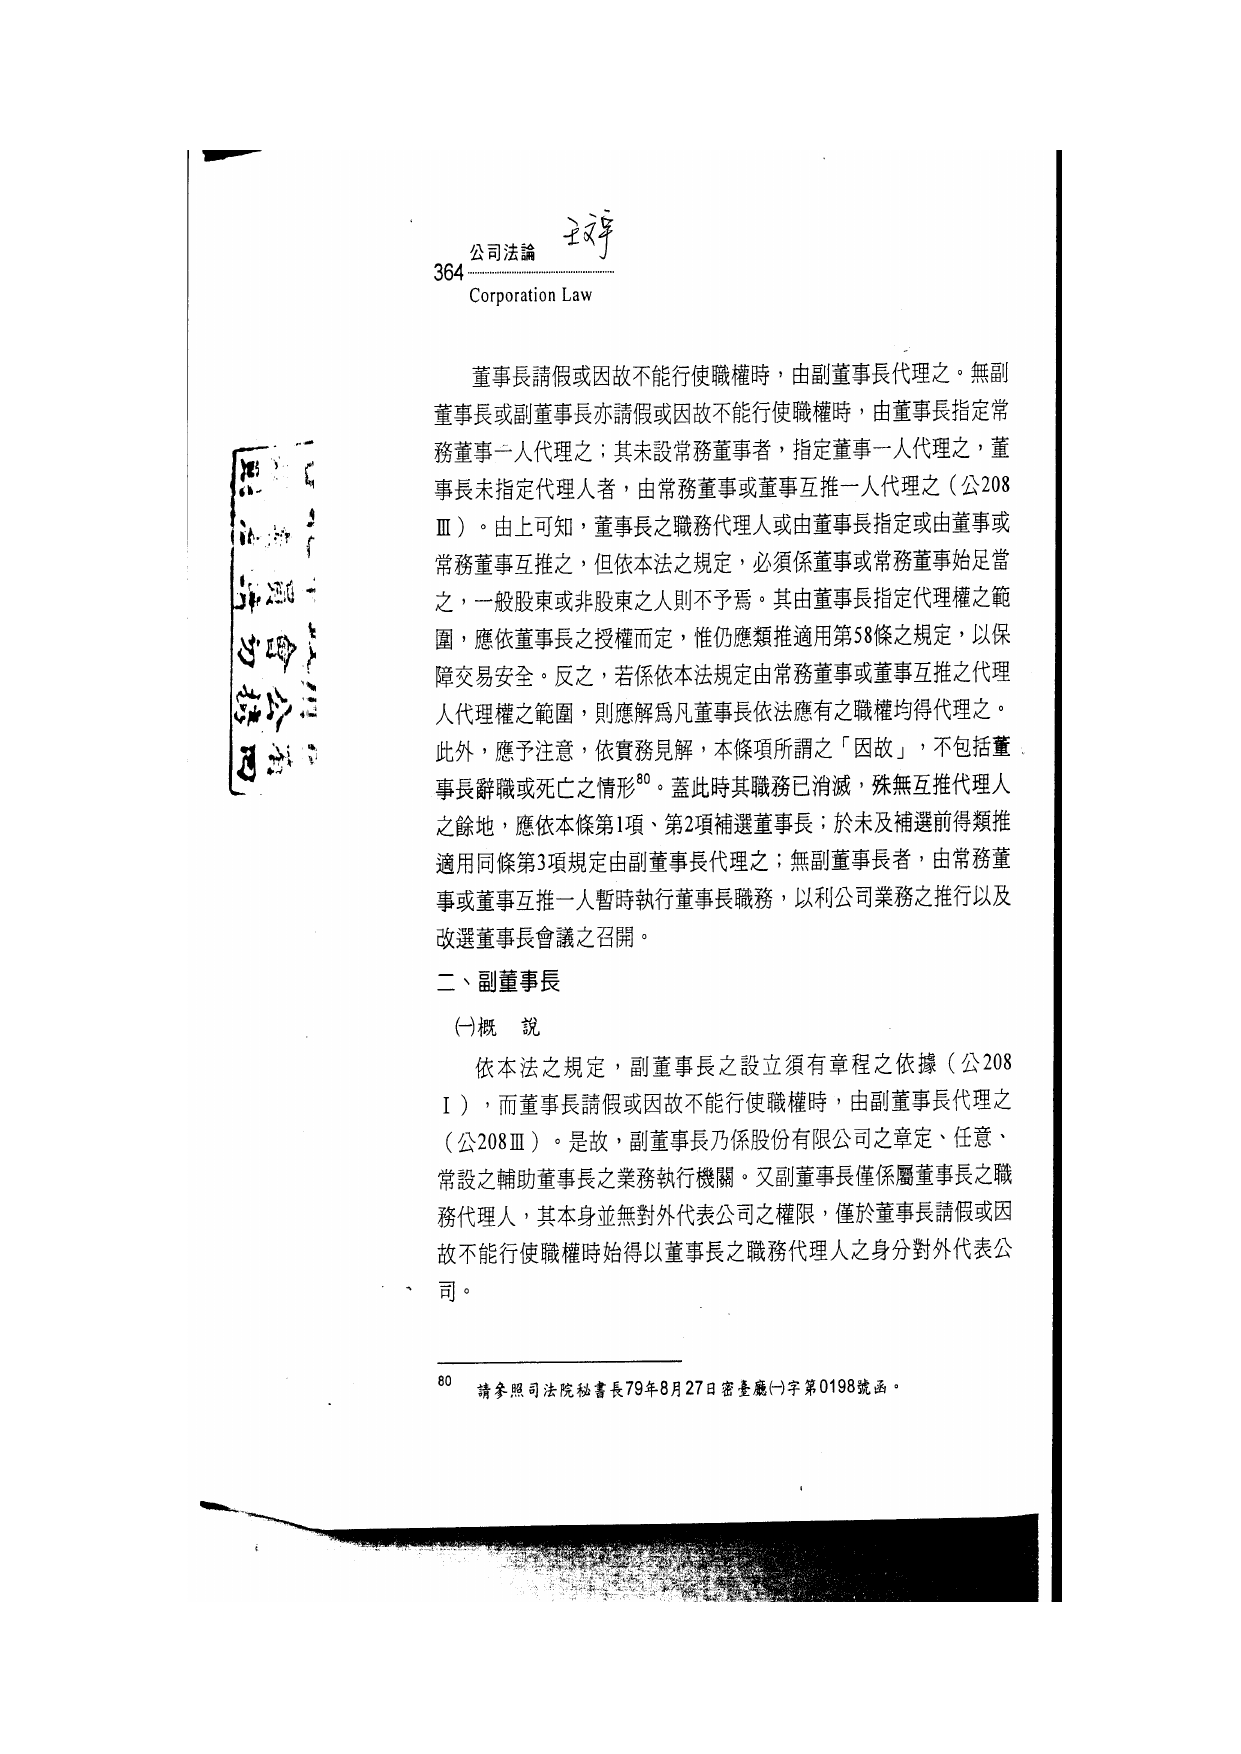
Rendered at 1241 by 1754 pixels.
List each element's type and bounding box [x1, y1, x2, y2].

picture [187, 150, 1062, 1602]
